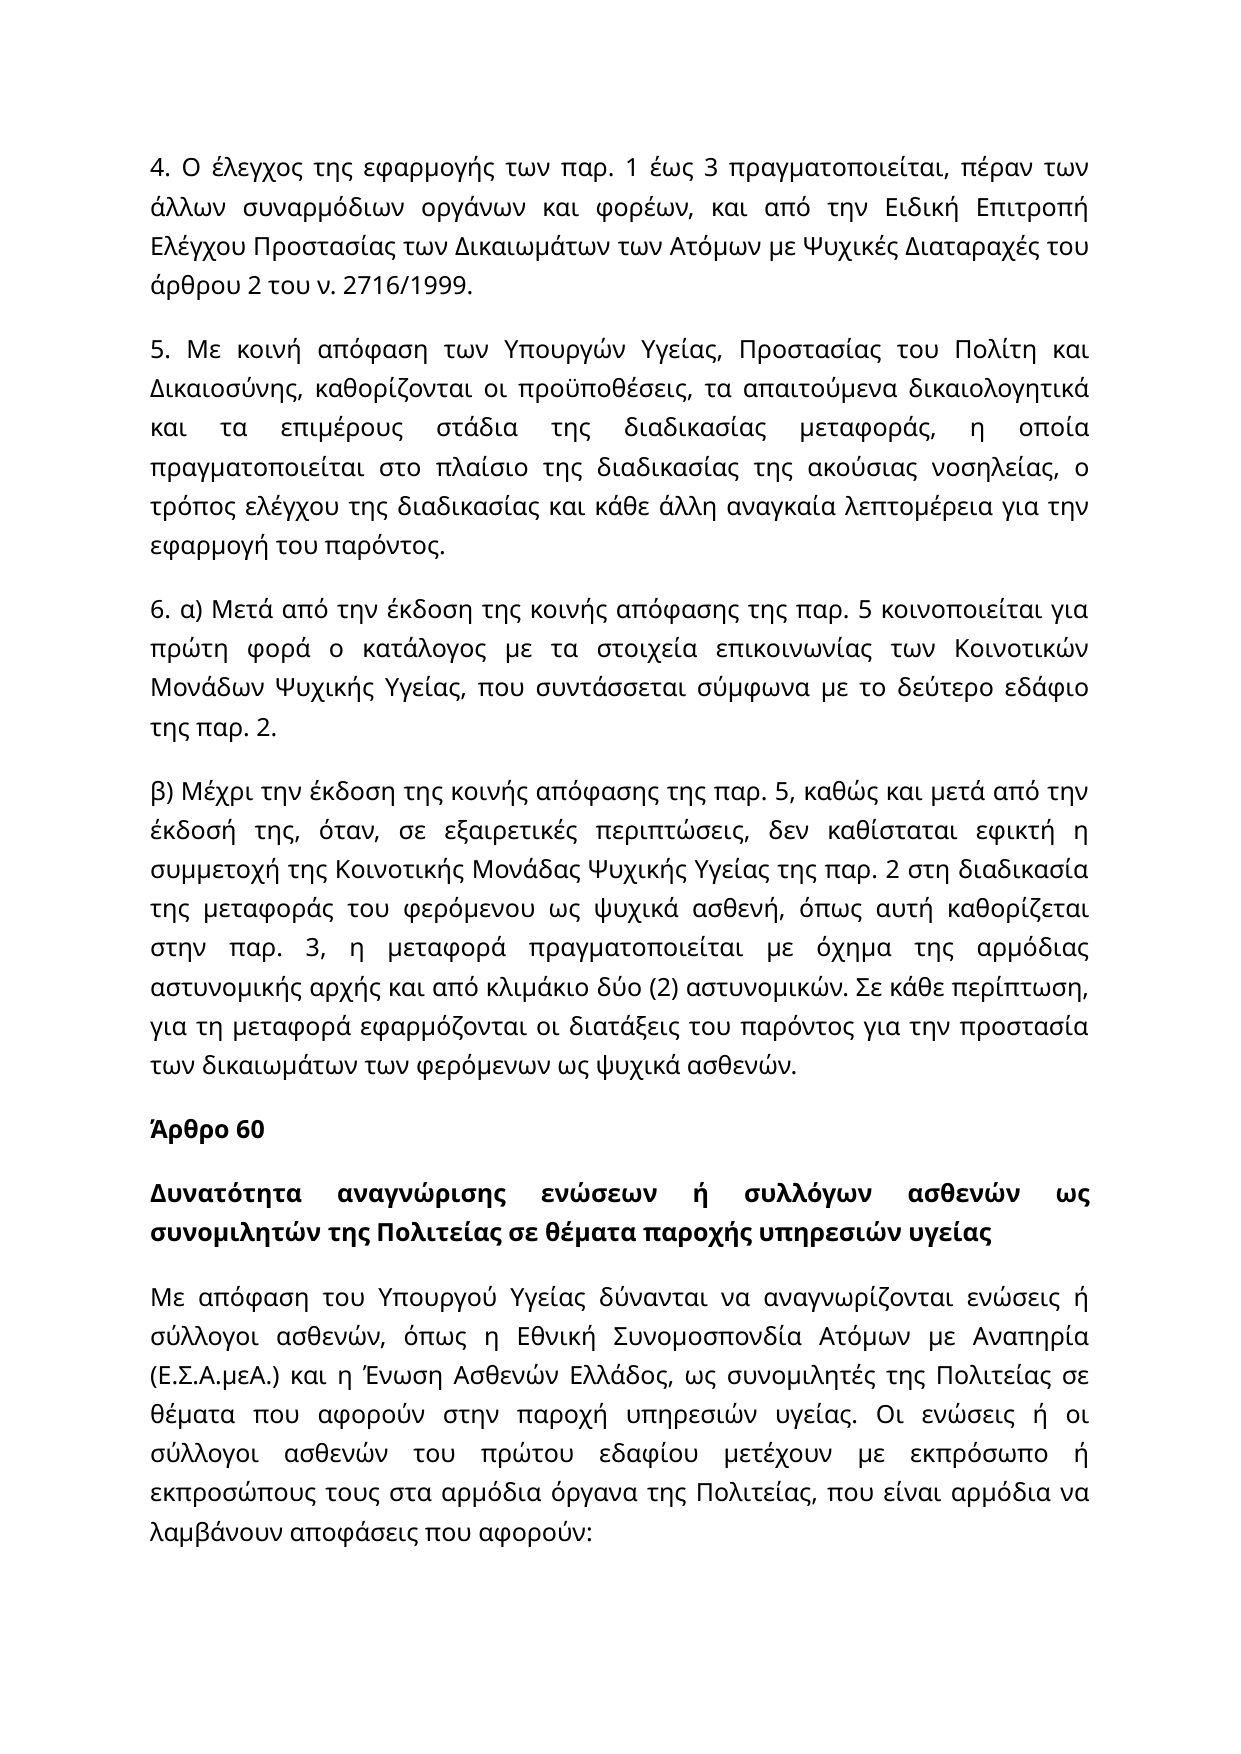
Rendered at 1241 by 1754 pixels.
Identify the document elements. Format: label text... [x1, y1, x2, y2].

text 5. Με κοινή απόφαση των Υπουργών Υγείας, Προστασίας του Πολίτη και Δικαιοσύνης, καθορίζονται οι προϋποθέσεις, τα απαιτούμενα δικαιολογητικά και τα επιμέρους στάδια της διαδικασίας μεταφοράς, η οποία πραγματοποιείται στο πλαίσιο της διαδικασίας της ακούσιας νοσηλείας, ο τρόπος ελέγχου της διαδικασίας και κάθε άλλη αναγκαία λεπτομέρεια για την εφαρμογή του παρόντος. [150, 332, 1090, 562]
text Άρθρο 60 [150, 1112, 1090, 1146]
text Δυνατότητα αναγνώρισης ενώσεων ή συλλόγων ασθενών ως συνομιλητών της Πολιτείας σε θέματα παροχής υπηρεσιών υγείας [150, 1176, 1090, 1249]
text 4. Ο έλεγχος της εφαρμογής των παρ. 1 έως 3 πραγματοποιείται, πέραν των άλλων συναρμόδιων οργάνων και φορέων, και από την Ειδική Επιτροπή Ελέγχου Προστασίας των Δικαιωμάτων των Ατόμων με Ψυχικές Διαταραχές του άρθρου 2 του ν. 2716/1999. [150, 150, 1090, 302]
text β) Μέχρι την έκδοση της κοινής απόφασης της παρ. 5, καθώς και μετά από την έκδοσή της, όταν, σε εξαιρετικές περιπτώσεις, δεν καθίσταται εφικτή η συμμετοχή της Κοινοτικής Μονάδας Ψυχικής Υγείας της παρ. 2 στη διαδικασία της μεταφοράς του φερόμενου ως ψυχικά ασθενή, όπως αυτή καθορίζεται στην παρ. 3, η μεταφορά πραγματοποιείται με όχημα της αρμόδιας αστυνομικής αρχής και από κλιμάκιο δύο (2) αστυνομικών. Σε κάθε περίπτωση, για τη μεταφορά εφαρμόζονται οι διατάξεις του παρόντος για την προστασία των δικαιωμάτων των φερόμενων ως ψυχικά ασθενών. [150, 773, 1090, 1082]
text Με απόφαση του Υπουργού Υγείας δύνανται να αναγνωρίζονται ενώσεις ή σύλλογοι ασθενών, όπως η Εθνική Συνομοσπονδία Ατόμων με Αναπηρία (Ε.Σ.Α.μεΑ.) και η Ένωση Ασθενών Ελλάδος, ως συνομιλητές της Πολιτείας σε θέματα που αφορούν στην παροχή υπηρεσιών υγείας. Οι ενώσεις ή οι σύλλογοι ασθενών του πρώτου εδαφίου μετέχουν με εκπρόσωπο ή εκπροσώπους τους στα αρμόδια όργανα της Πολιτείας, που είναι αρμόδια να λαμβάνουν αποφάσεις που αφορούν: [150, 1279, 1090, 1548]
text 6. α) Μετά από την έκδοση της κοινής απόφασης της παρ. 5 κοινοποιείται για πρώτη φορά ο κατάλογος με τα στοιχεία επικοινωνίας των Κοινοτικών Μονάδων Ψυχικής Υγείας, που συντάσσεται σύμφωνα με το δεύτερο εδάφιο της παρ. 2. [150, 592, 1090, 743]
